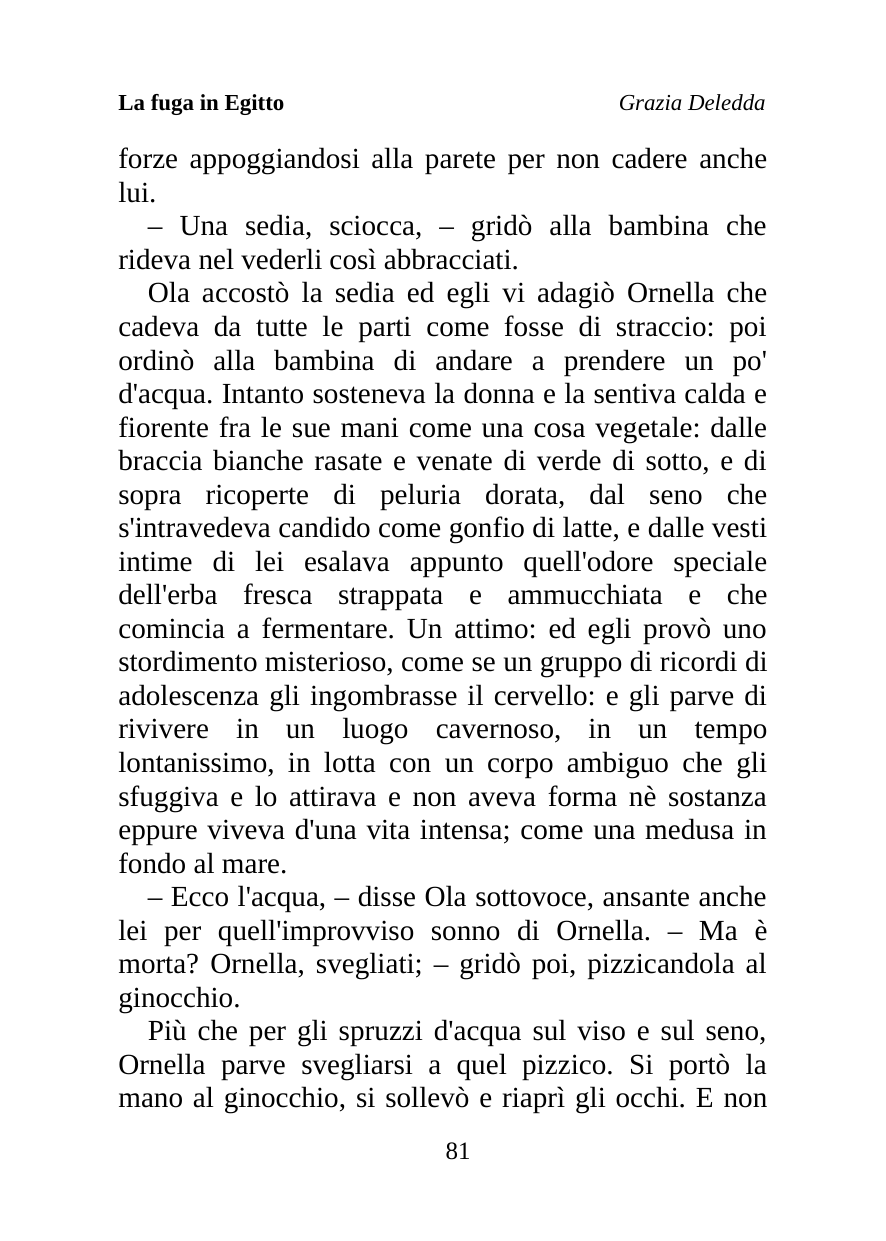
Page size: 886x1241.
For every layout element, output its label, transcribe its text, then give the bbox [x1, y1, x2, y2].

text forze appoggiandosi alla parete per non cadere anche lui. [118, 141, 768, 208]
text Più che per gli spruzzi d'acqua sul viso e sul seno, Ornella parve svegliarsi a quel pizzico. Si portò la mano al ginocchio, si sollevò e riaprì gli occhi. E non [118, 1013, 768, 1114]
text – Ecco l'acqua, – disse Ola sottovoce, ansante anche lei per quell'improvviso sonno di Ornella. – Ma è morta? Ornella, svegliati; – gridò poi, pizzicandola al ginocchio. [118, 879, 768, 1013]
text Ola accostò la sedia ed egli vi adagiò Ornella che cadeva da tutte le parti come fosse di straccio: poi ordinò alla bambina di andare a prendere un po' d'acqua. Intanto sosteneva la donna e la sentiva calda e fiorente fra le sue mani come una cosa vegetale: dalle braccia bianche rasate e venate di verde di sotto, e di sopra ricoperte di peluria dorata, dal seno che s'intravedeva candido come gonfio di latte, e dalle vesti intime di lei esalava appunto quell'odore speciale dell'erba fresca strappata e ammucchiata e che comincia a fermentare. Un attimo: ed egli provò uno stordimento misterioso, come se un gruppo di ricordi di adolescenza gli ingombrasse il cervello: e gli parve di rivivere in un luogo cavernoso, in un tempo lontanissimo, in lotta con un corpo ambiguo che gli sfuggiva e lo attirava e non aveva forma nè sostanza eppure viveva d'una vita intensa; come una medusa in fondo al mare. [118, 276, 768, 879]
text – Una sedia, sciocca, – gridò alla bambina che rideva nel vederli così abbracciati. [118, 208, 768, 276]
